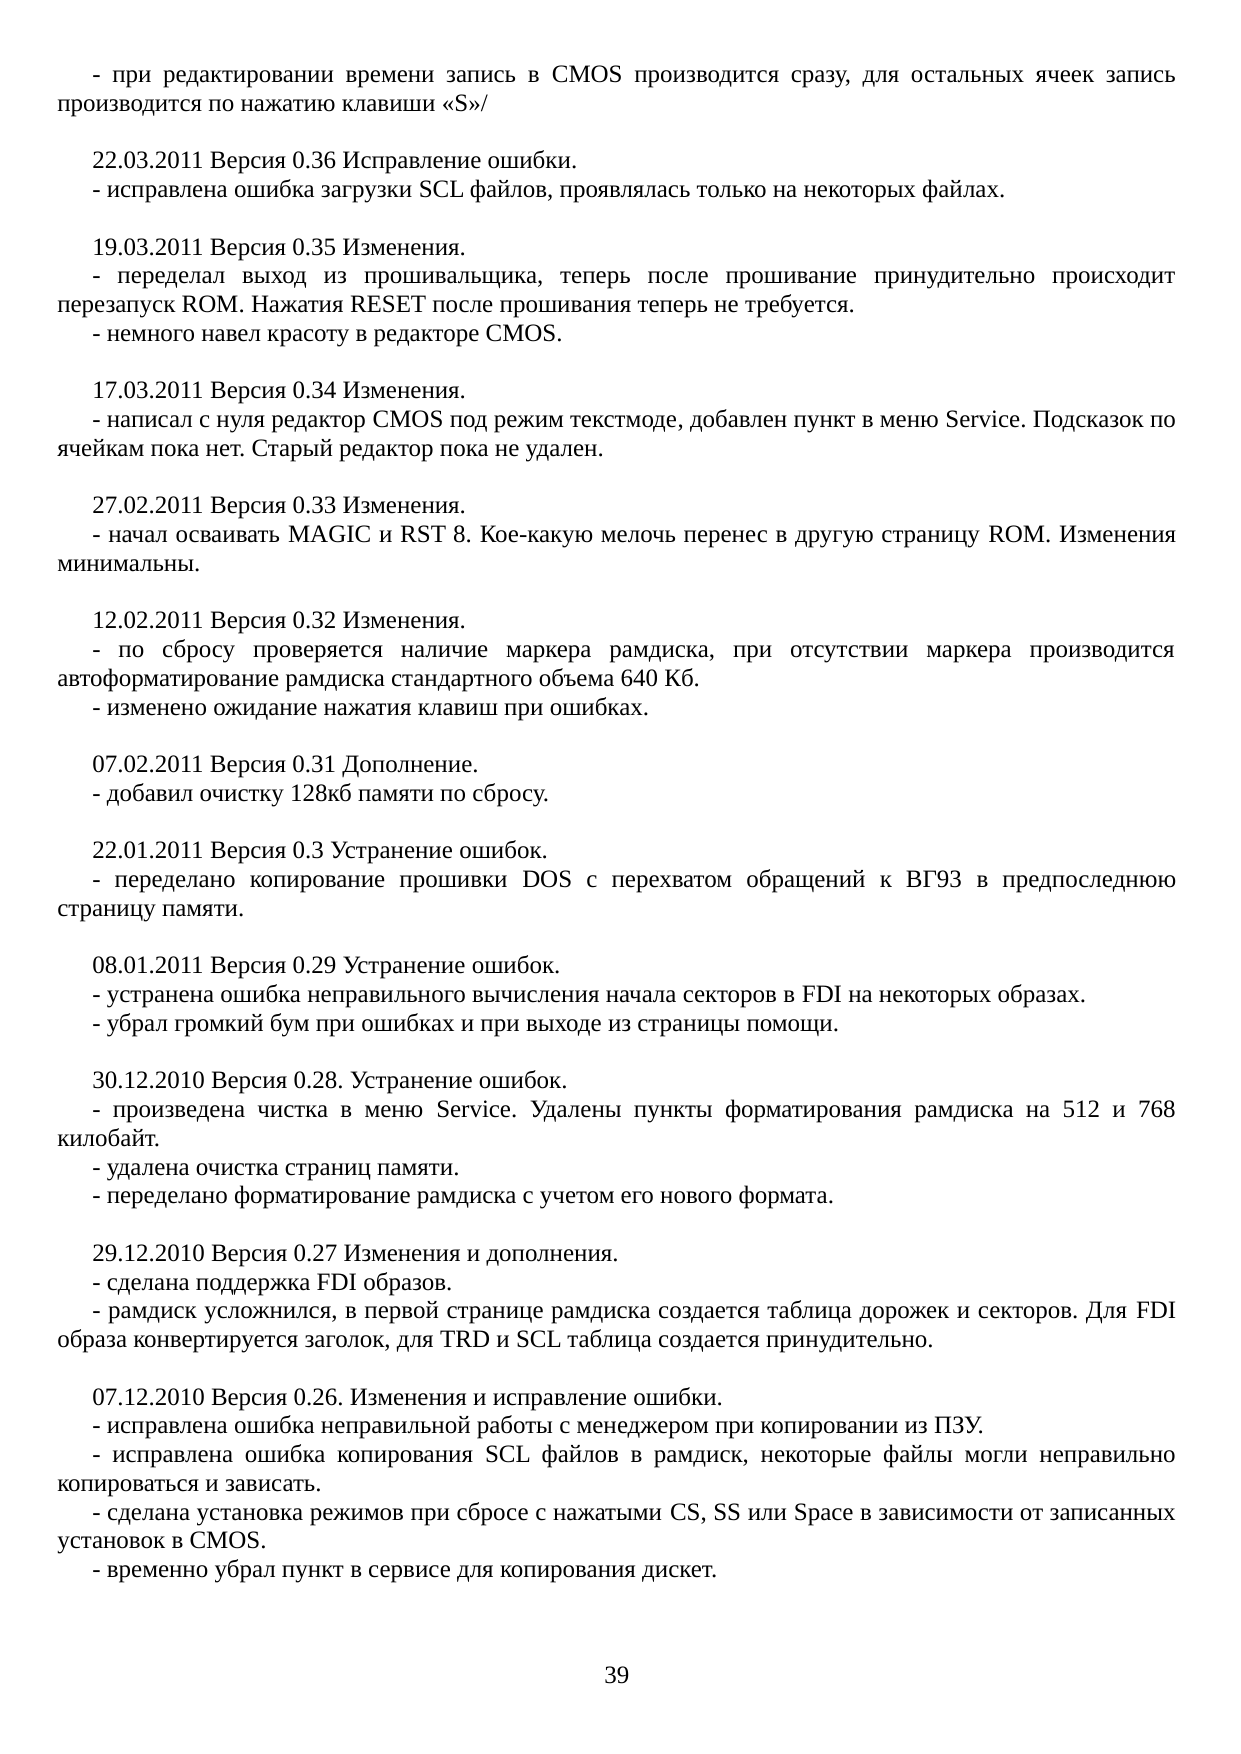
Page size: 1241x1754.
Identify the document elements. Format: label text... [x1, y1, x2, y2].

text - добавил очистку 128кб памяти по сбросу. [57, 778, 1176, 807]
text - сделана установка режимов при сбросе с нажатыми CS, SS или Space в зависимости от записанных установок в CMOS. [57, 1497, 1176, 1554]
text - исправлена ошибка загрузки SCL файлов, проявлялась только на некоторых файлах. [57, 174, 1176, 203]
text 29.12.2010 Версия 0.27 Изменения и дополнения. [57, 1238, 1176, 1267]
text - немного навел красоту в редакторе CMOS. [57, 318, 1176, 347]
text - убрал громкий бум при ошибках и при выходе из страницы помощи. [57, 1008, 1176, 1037]
text 07.02.2011 Версия 0.31 Дополнение. [57, 749, 1176, 778]
text - написал с нуля редактор CMOS под режим текстмоде, добавлен пункт в меню Service. Подсказок по ячейкам пока нет. Старый редактор пока не удален. [57, 404, 1176, 462]
text - при редактировании времени запись в CMOS производится сразу, для остальных ячеек запись производится по нажатию клавиши «S»/ [57, 59, 1176, 117]
text 30.12.2010 Версия 0.28. Устранение ошибок. [57, 1066, 1176, 1094]
text - временно убрал пункт в сервисе для копирования дискет. [57, 1554, 1176, 1583]
text 07.12.2010 Версия 0.26. Изменения и исправление ошибки. [57, 1382, 1176, 1411]
text 12.02.2011 Версия 0.32 Изменения. [57, 606, 1176, 634]
text 22.03.2011 Версия 0.36 Исправление ошибки. [57, 146, 1176, 174]
text - переделано копирование прошивки DOS с перехватом обращений к ВГ93 в предпоследнюю страницу памяти. [57, 864, 1176, 922]
text - переделано форматирование рамдиска с учетом его нового формата. [57, 1181, 1176, 1209]
text - рамдиск усложнился, в первой странице рамдиска создается таблица дорожек и секторов. Для FDI образа конвертируется заголок, для TRD и SCL таблица создается принудительно. [57, 1296, 1176, 1353]
text - сделана поддержка FDI образов. [57, 1267, 1176, 1296]
text - изменено ожидание нажатия клавиш при ошибках. [57, 692, 1176, 721]
text 08.01.2011 Версия 0.29 Устранение ошибок. [57, 951, 1176, 979]
text 22.01.2011 Версия 0.3 Устранение ошибок. [57, 836, 1176, 864]
text - начал осваивать MAGIC и RST 8. Кое-какую мелочь перенес в другую страницу ROM. Изменения минимальны. [57, 519, 1176, 577]
text - устранена ошибка неправильного вычисления начала секторов в FDI на некоторых образах. [57, 979, 1176, 1008]
text 27.02.2011 Версия 0.33 Изменения. [57, 491, 1176, 519]
text - переделал выход из прошивальщика, теперь после прошивание принудительно происходит перезапуск ROM. Нажатия RESET после прошивания теперь не требуется. [57, 261, 1176, 318]
text 19.03.2011 Версия 0.35 Изменения. [57, 232, 1176, 261]
text - исправлена ошибка неправильной работы с менеджером при копировании из ПЗУ. [57, 1411, 1176, 1439]
text - произведена чистка в меню Service. Удалены пункты форматирования рамдиска на 512 и 768 килобайт. [57, 1094, 1176, 1152]
text - исправлена ошибка копирования SCL файлов в рамдиск, некоторые файлы могли неправильно копироваться и зависать. [57, 1439, 1176, 1497]
text 17.03.2011 Версия 0.34 Изменения. [57, 376, 1176, 404]
text - удалена очистка страниц памяти. [57, 1152, 1176, 1181]
text - по сбросу проверяется наличие маркера рамдиска, при отсутствии маркера производится автоформатирование рамдиска стандартного объема 640 Кб. [57, 634, 1176, 692]
